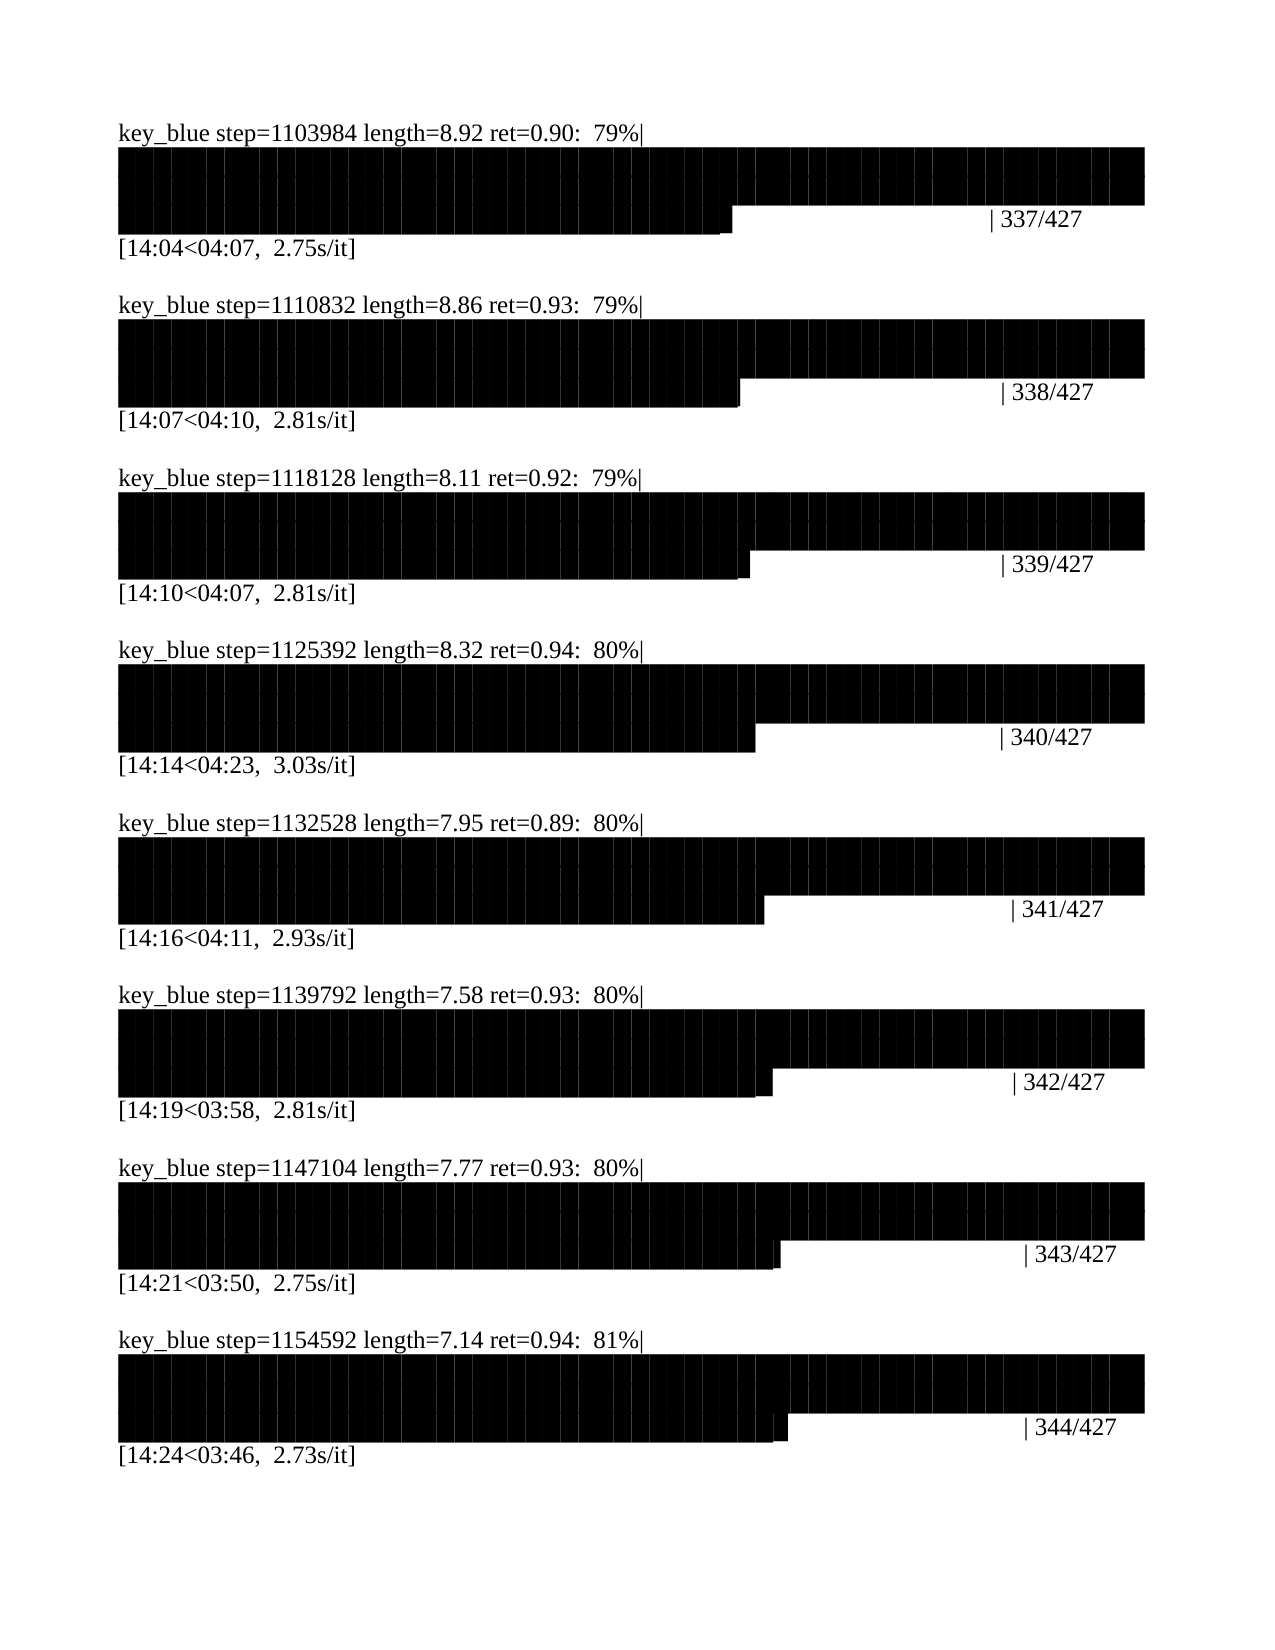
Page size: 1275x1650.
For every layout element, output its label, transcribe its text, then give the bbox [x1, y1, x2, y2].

text key_blue step=1154592 length=7.14 ret=0.94: 81%|█████████████████████████████████████████████████████████████████████████████████████████████████████████████████████████████████████████████████████████▊ | 344/427 [14:24<03:46, 2.73s/it] [118, 1326, 1157, 1469]
text key_blue step=1118128 length=8.11 ret=0.92: 79%|███████████████████████████████████████████████████████████████████████████████████████████████████████████████████████████████████████████████████████▋ | 339/427 [14:10<04:07, 2.81s/it] [118, 463, 1157, 607]
text key_blue step=1103984 length=8.92 ret=0.90: 79%|██████████████████████████████████████████████████████████████████████████████████████████████████████████████████████████████████████████████████████▋ | 337/427 [14:04<04:07, 2.75s/it] [118, 118, 1157, 262]
text key_blue step=1125392 length=8.32 ret=0.94: 80%|████████████████████████████████████████████████████████████████████████████████████████████████████████████████████████████████████████████████████████ | 340/427 [14:14<04:23, 3.03s/it] [118, 636, 1157, 779]
text key_blue step=1139792 length=7.58 ret=0.93: 80%|████████████████████████████████████████████████████████████████████████████████████████████████████████████████████████████████████████████████████████▉ | 342/427 [14:19<03:58, 2.81s/it] [118, 981, 1157, 1124]
text key_blue step=1132528 length=7.95 ret=0.89: 80%|████████████████████████████████████████████████████████████████████████████████████████████████████████████████████████████████████████████████████████▌ | 341/427 [14:16<04:11, 2.93s/it] [118, 808, 1157, 952]
text key_blue step=1147104 length=7.77 ret=0.93: 80%|█████████████████████████████████████████████████████████████████████████████████████████████████████████████████████████████████████████████████████████▍ | 343/427 [14:21<03:50, 2.75s/it] [118, 1153, 1157, 1297]
text key_blue step=1110832 length=8.86 ret=0.93: 79%|███████████████████████████████████████████████████████████████████████████████████████████████████████████████████████████████████████████████████████▏ | 338/427 [14:07<04:10, 2.81s/it] [118, 291, 1157, 434]
